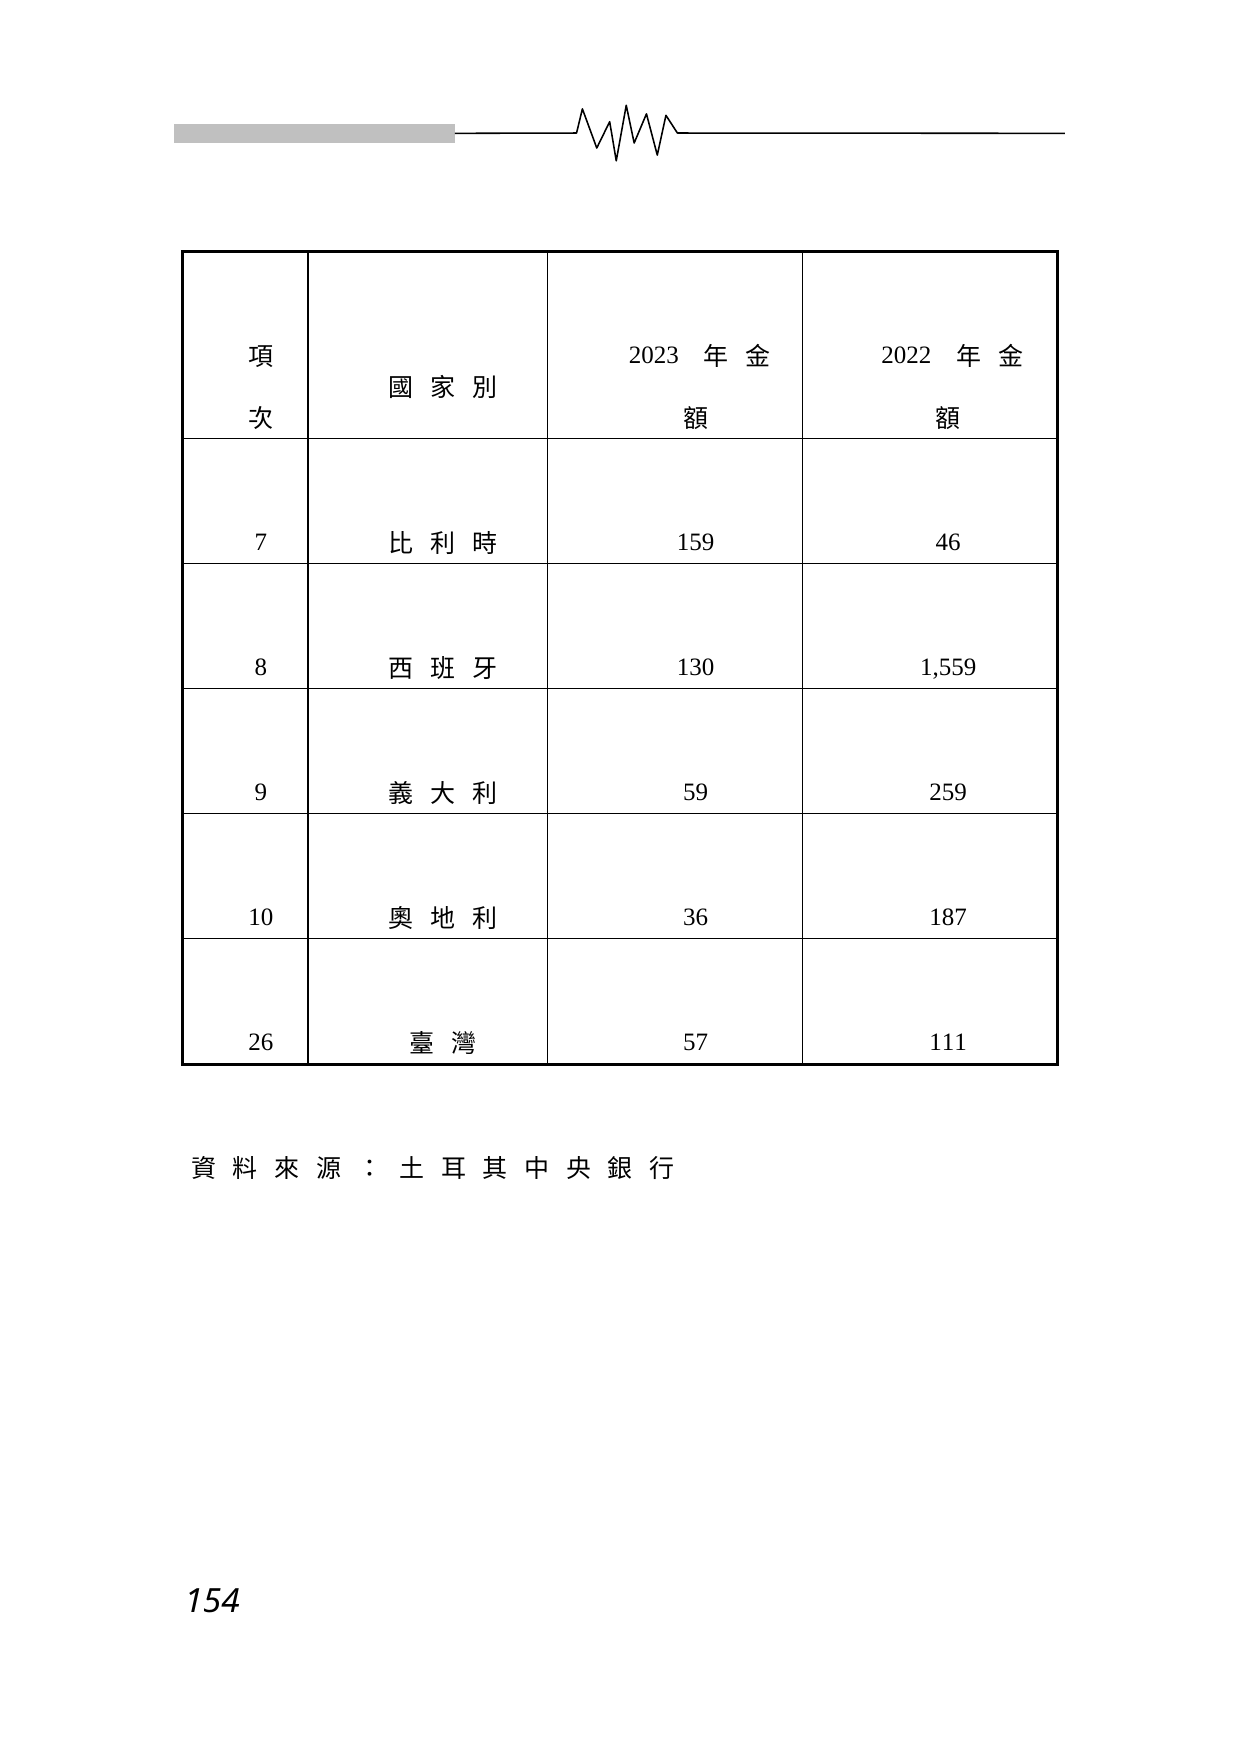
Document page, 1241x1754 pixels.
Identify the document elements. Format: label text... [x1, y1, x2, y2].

table_cell 10 [184, 814, 307, 938]
table_cell 59 [548, 689, 802, 813]
table_header 項次 [184, 253, 307, 438]
text 資料來源：土耳其中央銀行 [183, 1125, 1058, 1188]
table_cell 9 [184, 689, 307, 813]
table_cell 8 [184, 564, 307, 688]
table_header 2023年金額 [548, 253, 802, 438]
table_cell 奧地利 [309, 814, 547, 938]
table_cell 46 [803, 439, 1056, 563]
table_cell 259 [803, 689, 1056, 813]
table_cell 西班牙 [309, 564, 547, 688]
table_cell 臺灣 [309, 939, 547, 1063]
table_cell 159 [548, 439, 802, 563]
table_cell 義大利 [309, 689, 547, 813]
table_cell 130 [548, 564, 802, 688]
table_header 2022年金額 [803, 253, 1056, 438]
table_cell 7 [184, 439, 307, 563]
table_cell 111 [803, 939, 1056, 1063]
table_cell 26 [184, 939, 307, 1063]
table_cell 187 [803, 814, 1056, 938]
table_cell 比利時 [309, 439, 547, 563]
table_cell 36 [548, 814, 802, 938]
table_header 國家別 [309, 253, 547, 438]
table_cell 1,559 [803, 564, 1056, 688]
table_cell 57 [548, 939, 802, 1063]
